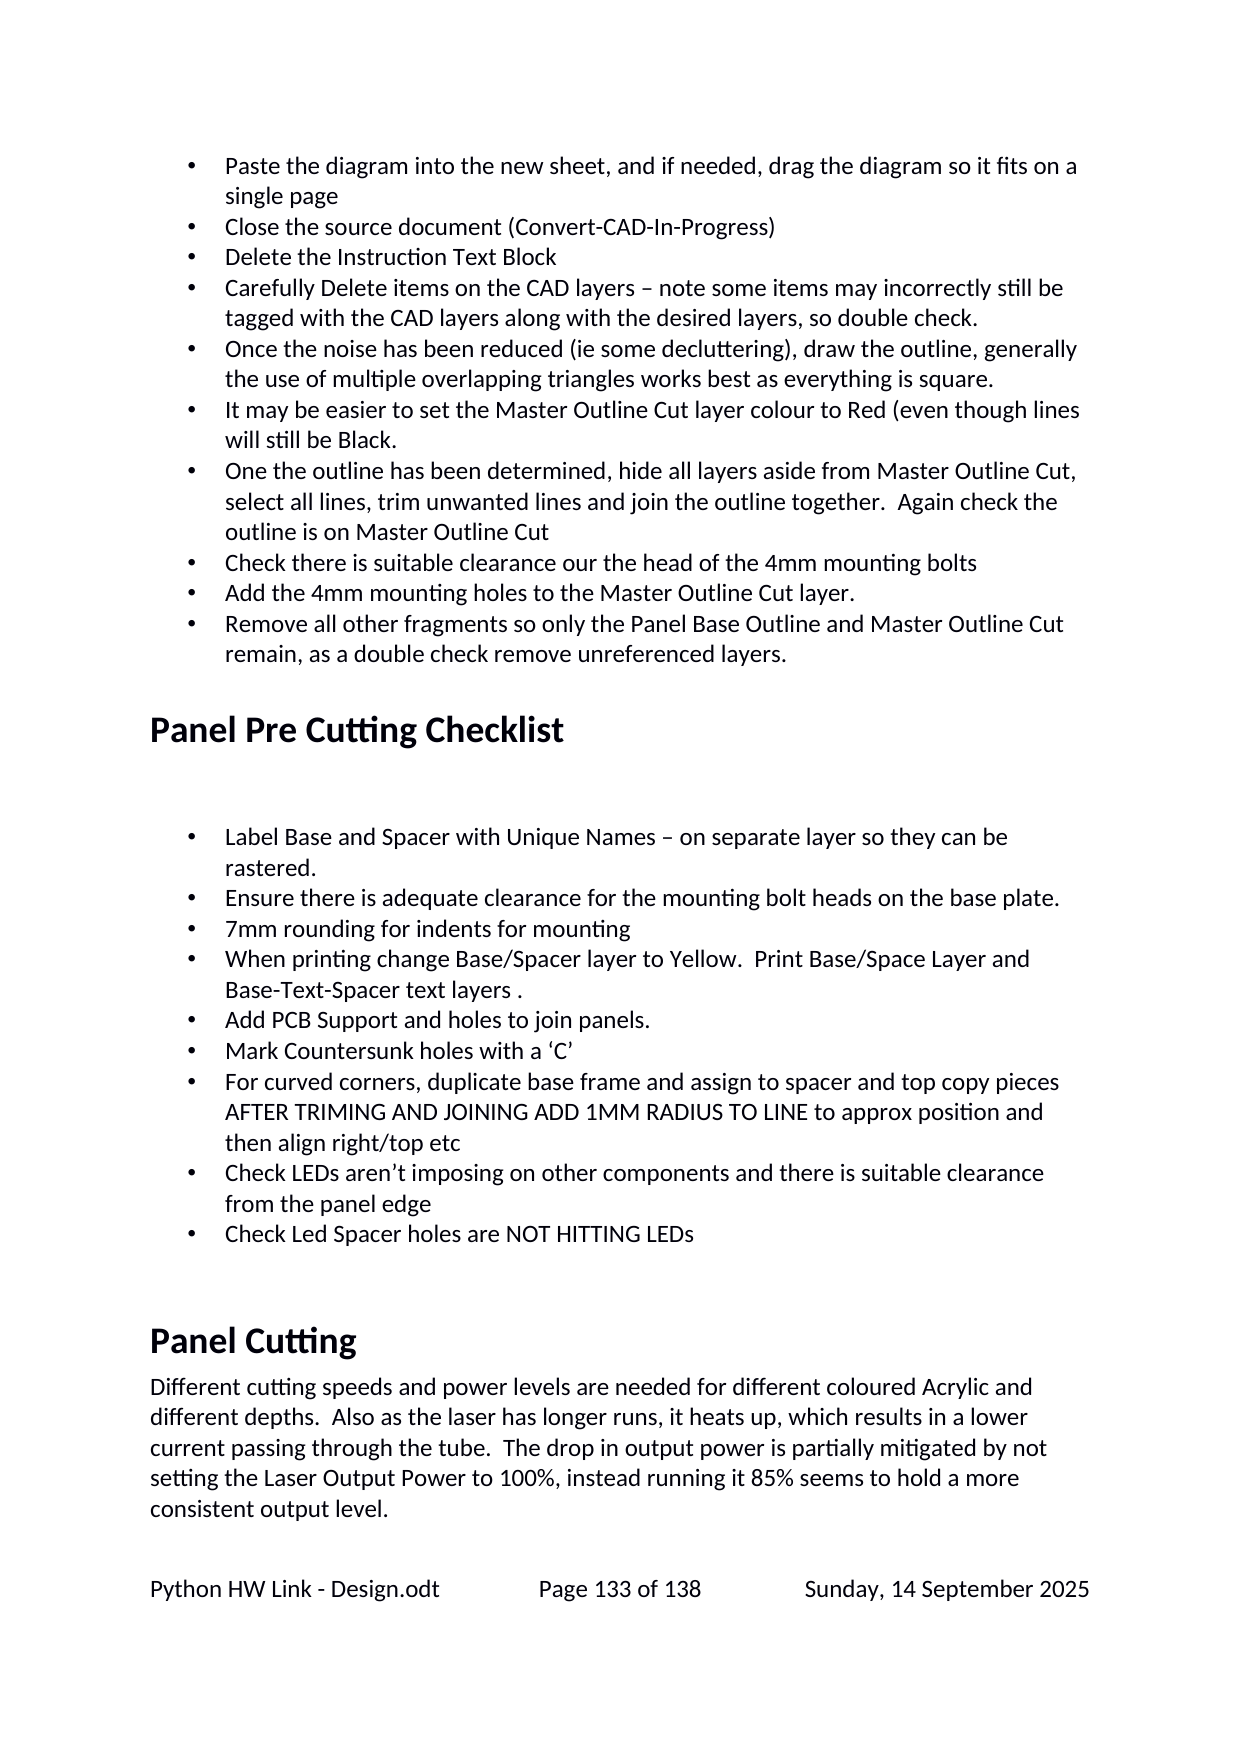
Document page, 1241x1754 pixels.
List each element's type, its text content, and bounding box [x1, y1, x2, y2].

list For curved corners, duplicate base frame and assign to spacer and top copy pieces AFTER TRIMING AND JOINING ADD 1MM RADIUS TO LINE to approx position and then align right/top etc [187, 1066, 1090, 1157]
list Close the source document (Convert-CAD-In-Progress) [187, 211, 1090, 242]
list Remove all other fragments so only the Panel Base Outline and Master Outline Cut remain, as a double check remove unreferenced layers. [187, 608, 1090, 669]
list Label Base and Spacer with Unique Names – on separate layer so they can be rastered. [187, 822, 1090, 883]
list Ensure there is adequate clearance for the mounting bolt heads on the base plate. [187, 883, 1090, 913]
list Check there is suitable clearance our the head of the 4mm mounting bolts [187, 547, 1090, 577]
list Check Led Spacer holes are NOT HITTING LEDs [187, 1218, 1090, 1249]
list Paste the diagram into the new sheet, and if needed, drag the diagram so it fits on a single page [187, 150, 1090, 211]
list When printing change Base/Spacer layer to Yellow. Print Base/Space Layer and Base-Text-Spacer text layers . [187, 944, 1090, 1005]
subtitle Panel Pre Cutting Checklist [150, 706, 1090, 752]
list Carefully Delete items on the CAD layers – note some items may incorrectly still be tagged with the CAD layers along with the desired layers, so double check. [187, 272, 1090, 333]
list Delete the Instruction Text Block [187, 242, 1090, 272]
list Once the noise has been reduced (ie some decluttering), draw the outline, generally the use of multiple overlapping triangles works best as everything is square. [187, 333, 1090, 394]
text Different cutting speeds and power levels are needed for different coloured Acrylic and different depths. Also as the laser has longer runs, it heats up, which results in a lower current passing through the tube. The drop in output power is partially mitigated by not setting the Laser Output Power to 100%, instead running it 85% seems to hold a more consistent output level. [150, 1371, 1090, 1524]
subtitle Panel Cutting [150, 1317, 1090, 1363]
list Add PCB Support and holes to join panels. [187, 1005, 1090, 1035]
list One the outline has been determined, hide all layers aside from Master Outline Cut, select all lines, trim unwanted lines and join the outline together. Again check the outline is on Master Outline Cut [187, 455, 1090, 547]
list Add the 4mm mounting holes to the Master Outline Cut layer. [187, 577, 1090, 608]
list 7mm rounding for indents for mounting [187, 913, 1090, 944]
list It may be easier to set the Master Outline Cut layer colour to Red (even though lines will still be Black. [187, 394, 1090, 455]
list Mark Countersunk holes with a ‘C’ [187, 1035, 1090, 1066]
list Check LEDs aren’t imposing on other components and there is suitable clearance from the panel edge [187, 1157, 1090, 1218]
